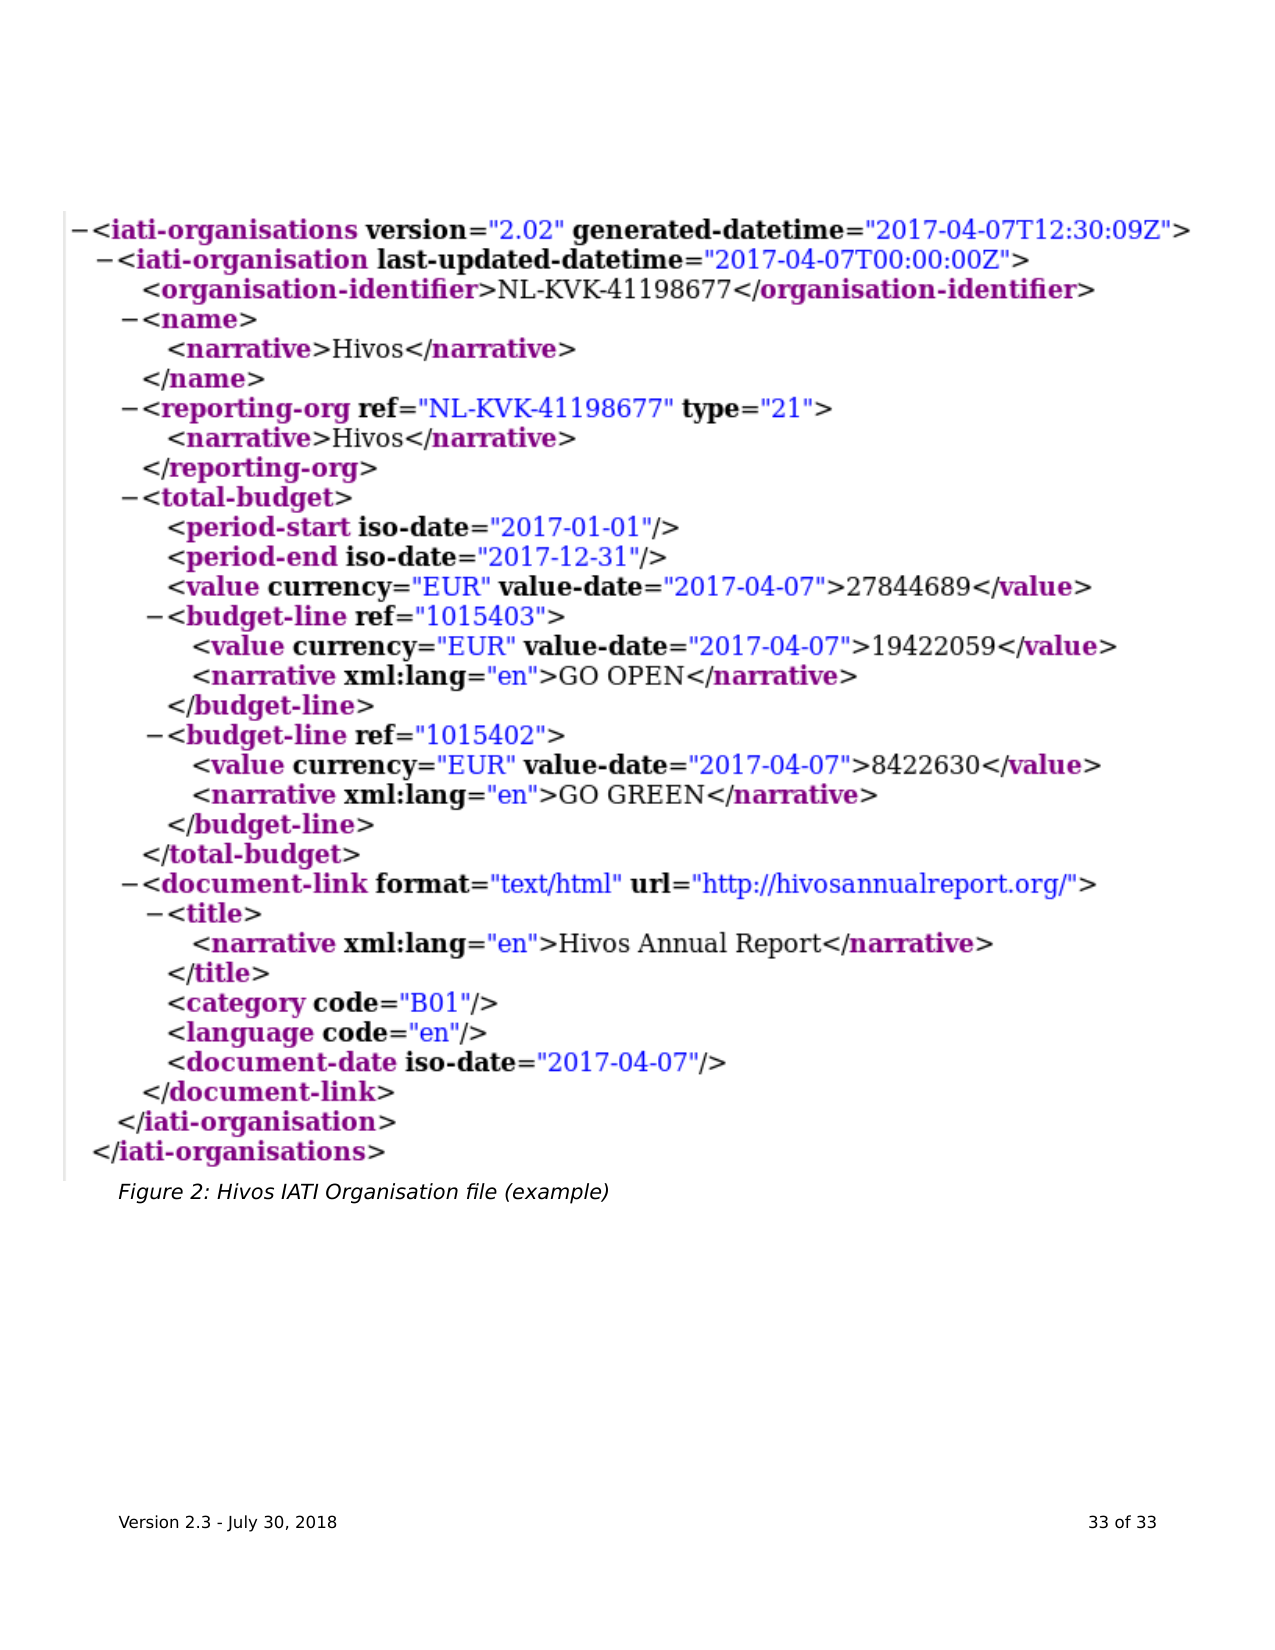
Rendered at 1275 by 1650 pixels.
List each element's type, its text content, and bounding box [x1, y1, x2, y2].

picture [63, 211, 1212, 1181]
text Figure 2: Hivos IATI Organisation file (example) [118, 1181, 1157, 1204]
